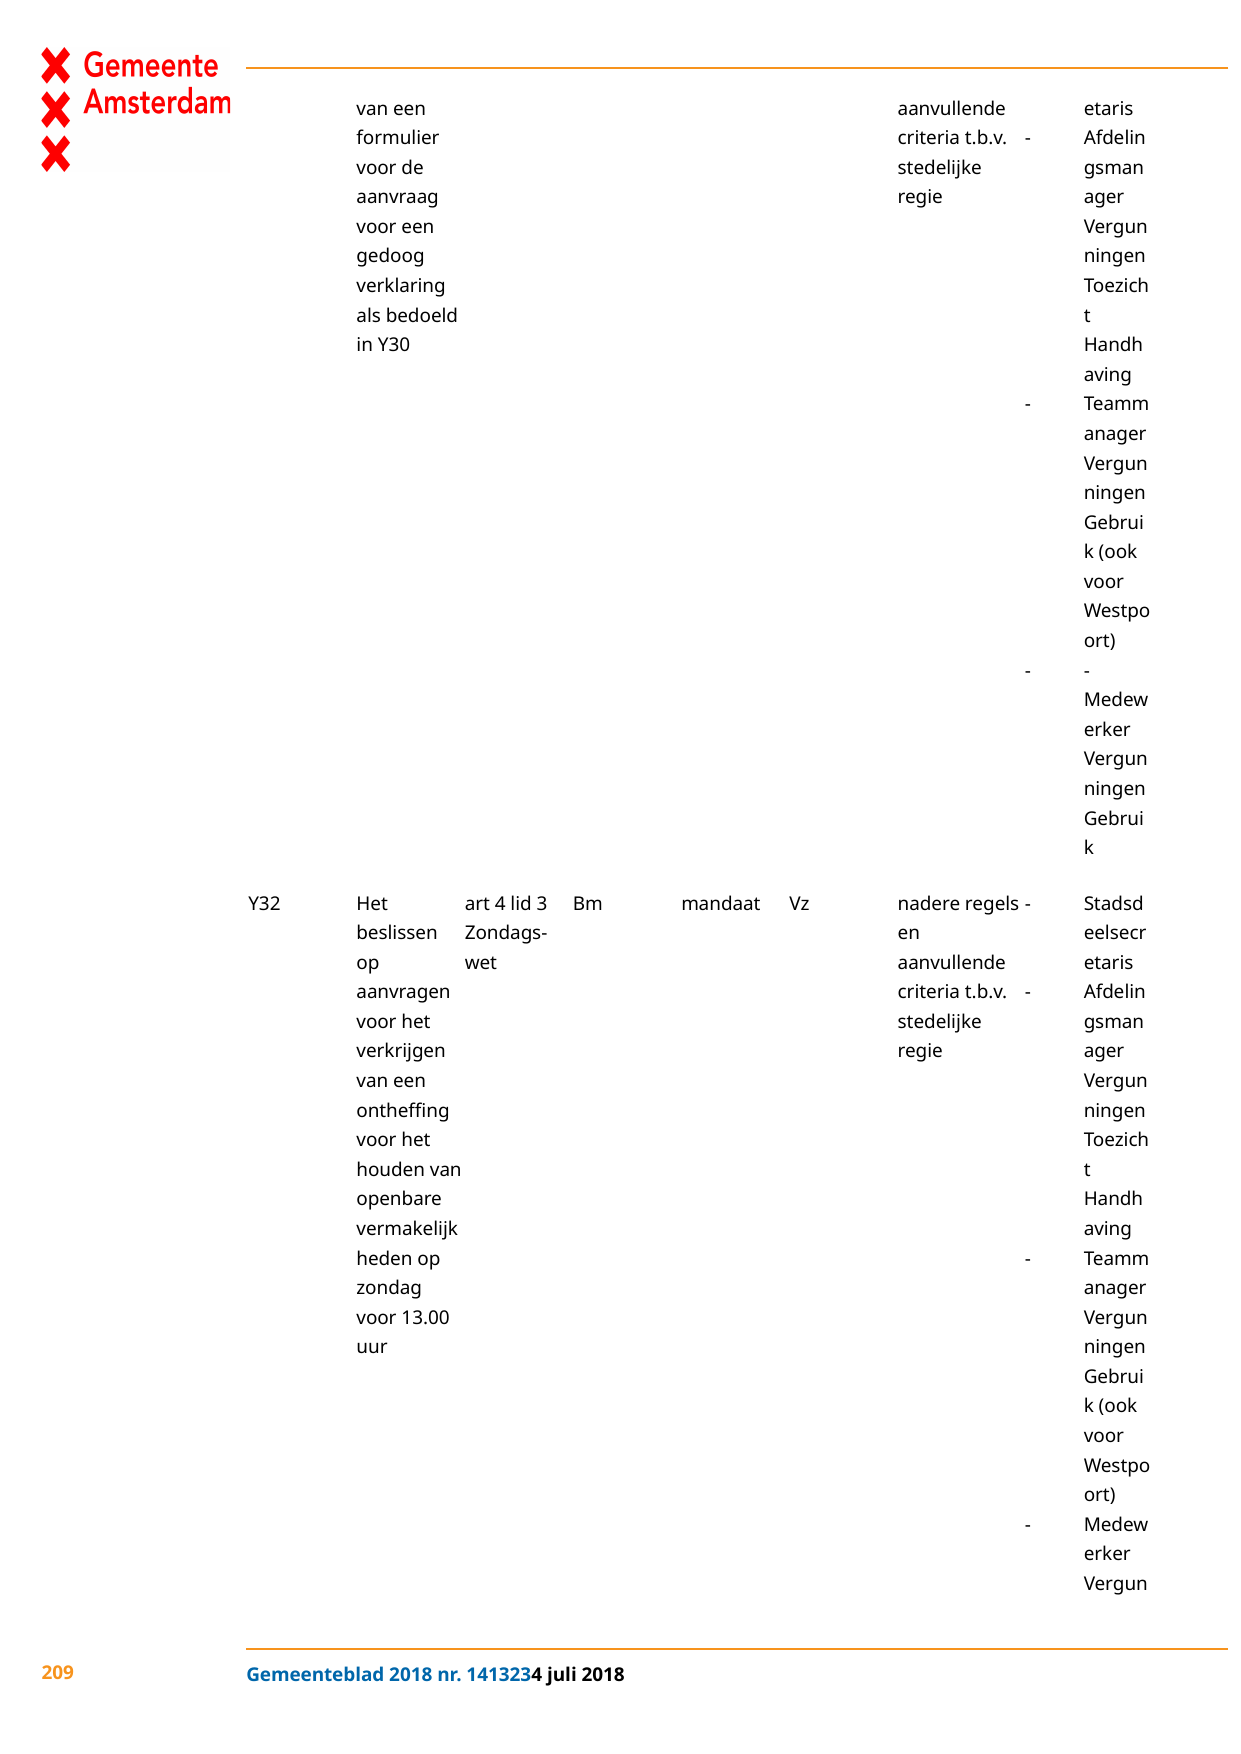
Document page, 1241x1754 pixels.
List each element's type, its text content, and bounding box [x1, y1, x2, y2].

table_cell nadere regels en aanvullende criteria t.b.v. stedelijke regie [898, 860, 1024, 1596]
table_header [465, 95, 573, 860]
table_header [573, 95, 681, 860]
table_cell Stadsdeelsecretaris Afdelingsmanager Vergunningen Toezicht Handhaving Teammanager Vergunningen Gebruik (ook voor Westpoort) Medewerker Vergun [1025, 860, 1152, 1596]
table_header aanvullende criteria t.b.v. stedelijke regie [898, 95, 1024, 860]
picture [41, 47, 231, 172]
table_cell Bm [573, 860, 681, 1596]
table_cell art 4 lid 3 Zondags-wet [465, 860, 573, 1596]
table_header [248, 95, 356, 860]
table_cell mandaat [681, 860, 789, 1596]
table_cell Vz [789, 860, 897, 1596]
table_header [681, 95, 789, 860]
table_cell Y32 [248, 860, 356, 1596]
table_header etaris Afdelingsmanager Vergunningen Toezicht Handhaving Teammanager Vergunningen Gebruik (ook voor Westpoort) -Medewerker Vergunningen Gebruik [1025, 95, 1152, 860]
table_header [789, 95, 897, 860]
table_cell Het beslissen op aanvragen voor het verkrijgen van een ontheffing voor het houden van openbare vermakelijkheden op zondag voor 13.00 uur [356, 860, 464, 1596]
table_header van een formulier voor de aanvraag voor een gedoog verklaring als bedoeld in Y30 [356, 95, 464, 860]
